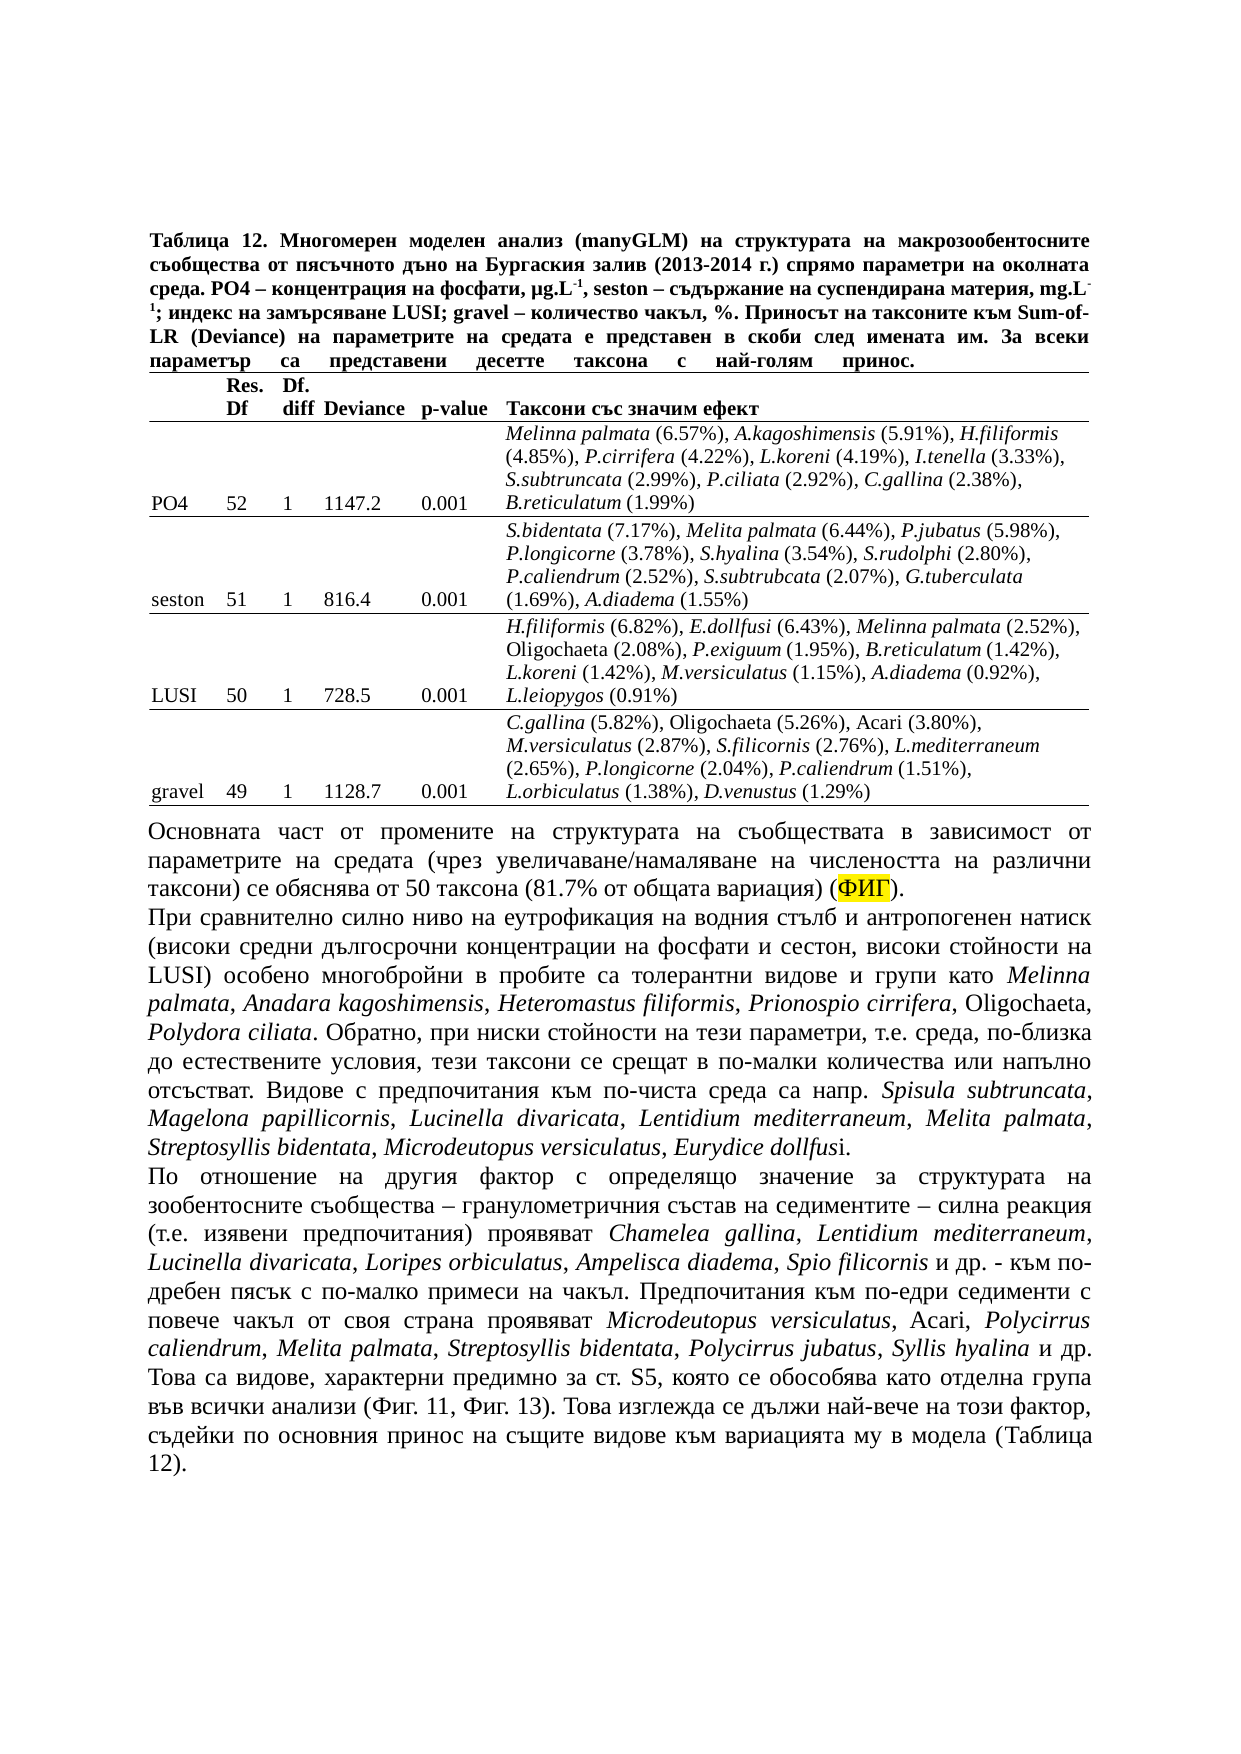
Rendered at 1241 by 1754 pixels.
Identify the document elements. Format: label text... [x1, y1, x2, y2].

text По отношение на другия фактор с определящо значение за структурата на зообентосните съобщества – гранулометричния състав на седиментите – силна реакция (т.е. изявени предпочитания) проявяват Chamelea gallina, Lentidium mediterraneum, Lucinella divaricata, Loripes orbiculatus, Ampelisca diadema, Spio filicornis и др. - към по-дребен пясък с по-малко примеси на чакъл. Предпочитания към по-едри седименти с повече чакъл от своя страна проявяват Microdeutopus versiculatus, Acari, Polycirrus caliendrum, Melita palmata, Streptosyllis bidentata, Polycirrus jubatus, Syllis hyalina и др. Това са видове, характерни предимно за ст. S5, която се обособява като отделна група във всички анализи (Фиг. 11, Фиг. 13). Това изглежда се дължи най-вече на този фактор, съдейки по основния принос на същите видове към вариацията му в модела (Таблица 12). [148, 1161, 1093, 1477]
text Таблица 12. Многомерен моделен анализ (manyGLM) на структурата на макрозообентосните съобщества от пясъчното дъно на Бургаския залив (2013-2014 г.) спрямо параметри на околната среда. PO4 – концентрация на фосфати, µg.L-1, seston – съдържание на суспендирана материя, mg.L-1; индекс на замърсяване LUSI; gravel – количество чакъл, %. Приносът на таксоните към Sum-of-LR (Deviance) на параметрите на средата е представен в скоби след имената им. За всеки параметър са представени десетте таксона с най-голям принос. q % [149, 228, 1091, 807]
text При сравнително силно ниво на еутрофикация на водния стълб и антропогенен натиск (високи средни дългосрочни концентрации на фосфати и сестон, високи стойности на LUSI) особено многобройни в пробите са толерантни видове и групи като Melinna palmata, Anadara kagoshimensis, Heteromastus filiformis, Prionospio cirrifera, Oligochaeta, Polydora ciliata. Обратно, при ниски стойности на тези параметри, т.е. среда, по-близка до естествените условия, тези таксони се срещат в по-малки количества или напълно отсъстват. Видове с предпочитания към по-чиста среда са напр. Spisula subtruncata, Magelona papillicornis, Lucinella divaricata, Lentidium mediterraneum, Melita palmata, Streptosyllis bidentata, Microdeutopus versiculatus, Eurydice dollfusi. [148, 902, 1093, 1161]
text Основната част от промените на структурата на съобществата в зависимост от параметрите на средата (чрез увеличаване/намаляване на числеността на различни таксони) се обяснява от 50 таксона (81.7% от общата вариация) (ФИГ). [148, 207, 1093, 902]
